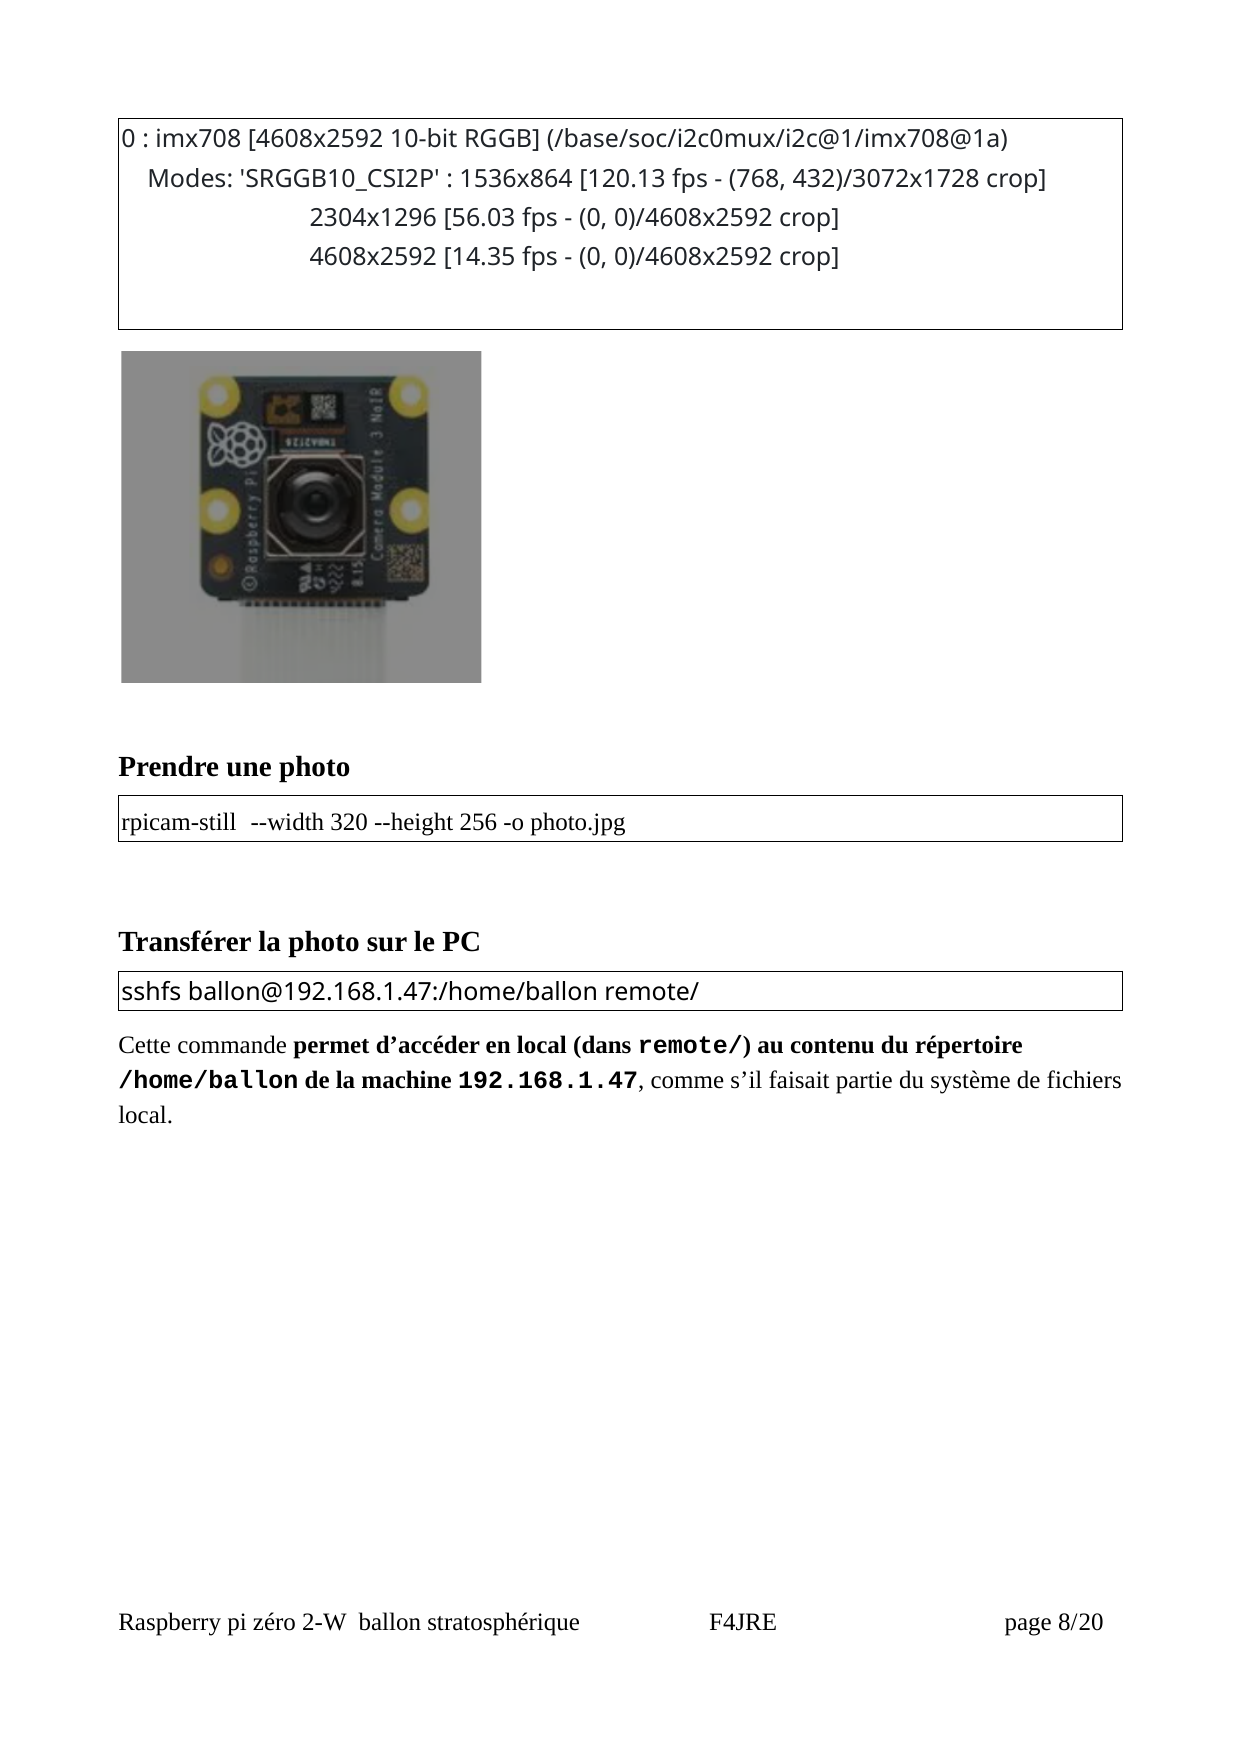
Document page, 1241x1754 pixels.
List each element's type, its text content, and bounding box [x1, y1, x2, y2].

text rpicam-still --width 320 --height 256 -o photo.jpg [119, 796, 1122, 841]
subtitle Prendre une photo [118, 749, 1122, 782]
text Cette commande permet d’accéder en local (dans remote/) au contenu du répertoire /home/ballon de la machine 192.168.1.47, comme s’il faisait partie du système de fichiers local. [118, 1030, 1122, 1129]
text 0 : imx708 [4608x2592 10-bit RGGB] (/base/soc/i2c0mux/i2c@1/imx708@1a) Modes: 'SRGGB10_CSI2P' : 1536x864 [120.13 fps - (768, 432)/3072x1728 crop] 2304x1296 [56.03 fps - (0, 0)/4608x2592 crop] 4608x2592 [14.35 fps - (0, 0)/4608x2592 crop] [119, 119, 1122, 273]
subtitle Transférer la photo sur le PC [118, 924, 1122, 958]
text sshfs ballon@192.168.1.47:/home/ballon remote/ [119, 972, 1122, 1010]
picture [121, 351, 482, 683]
